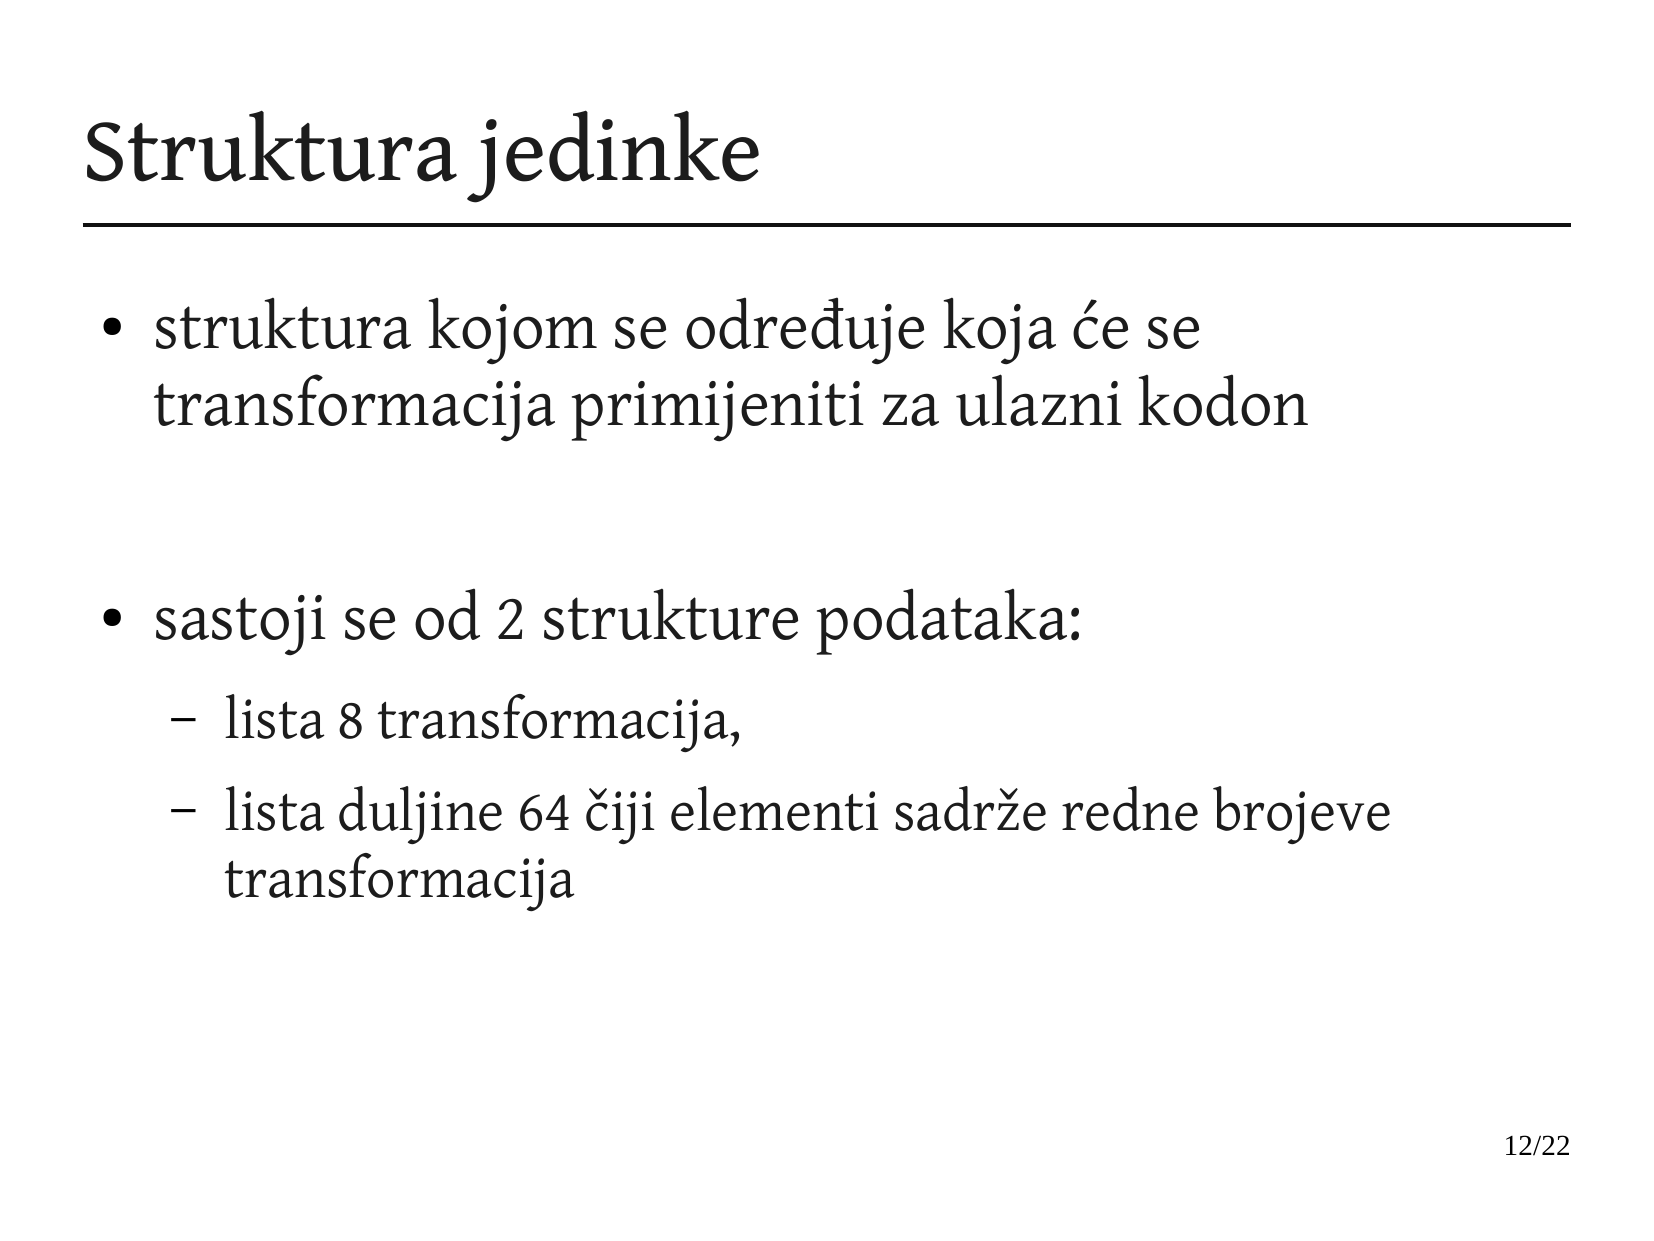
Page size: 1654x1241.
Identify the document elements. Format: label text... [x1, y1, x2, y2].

list struktura kojom se određuje koja će se transformacija primijeniti za ulazni kodon sastoji se od 2 strukture podataka: lista 8 transformacija, lista duljine 64 čiji elementi sadrže redne brojeve transformacija [82, 290, 1571, 1109]
title Struktura jedinke [82, 49, 1571, 257]
